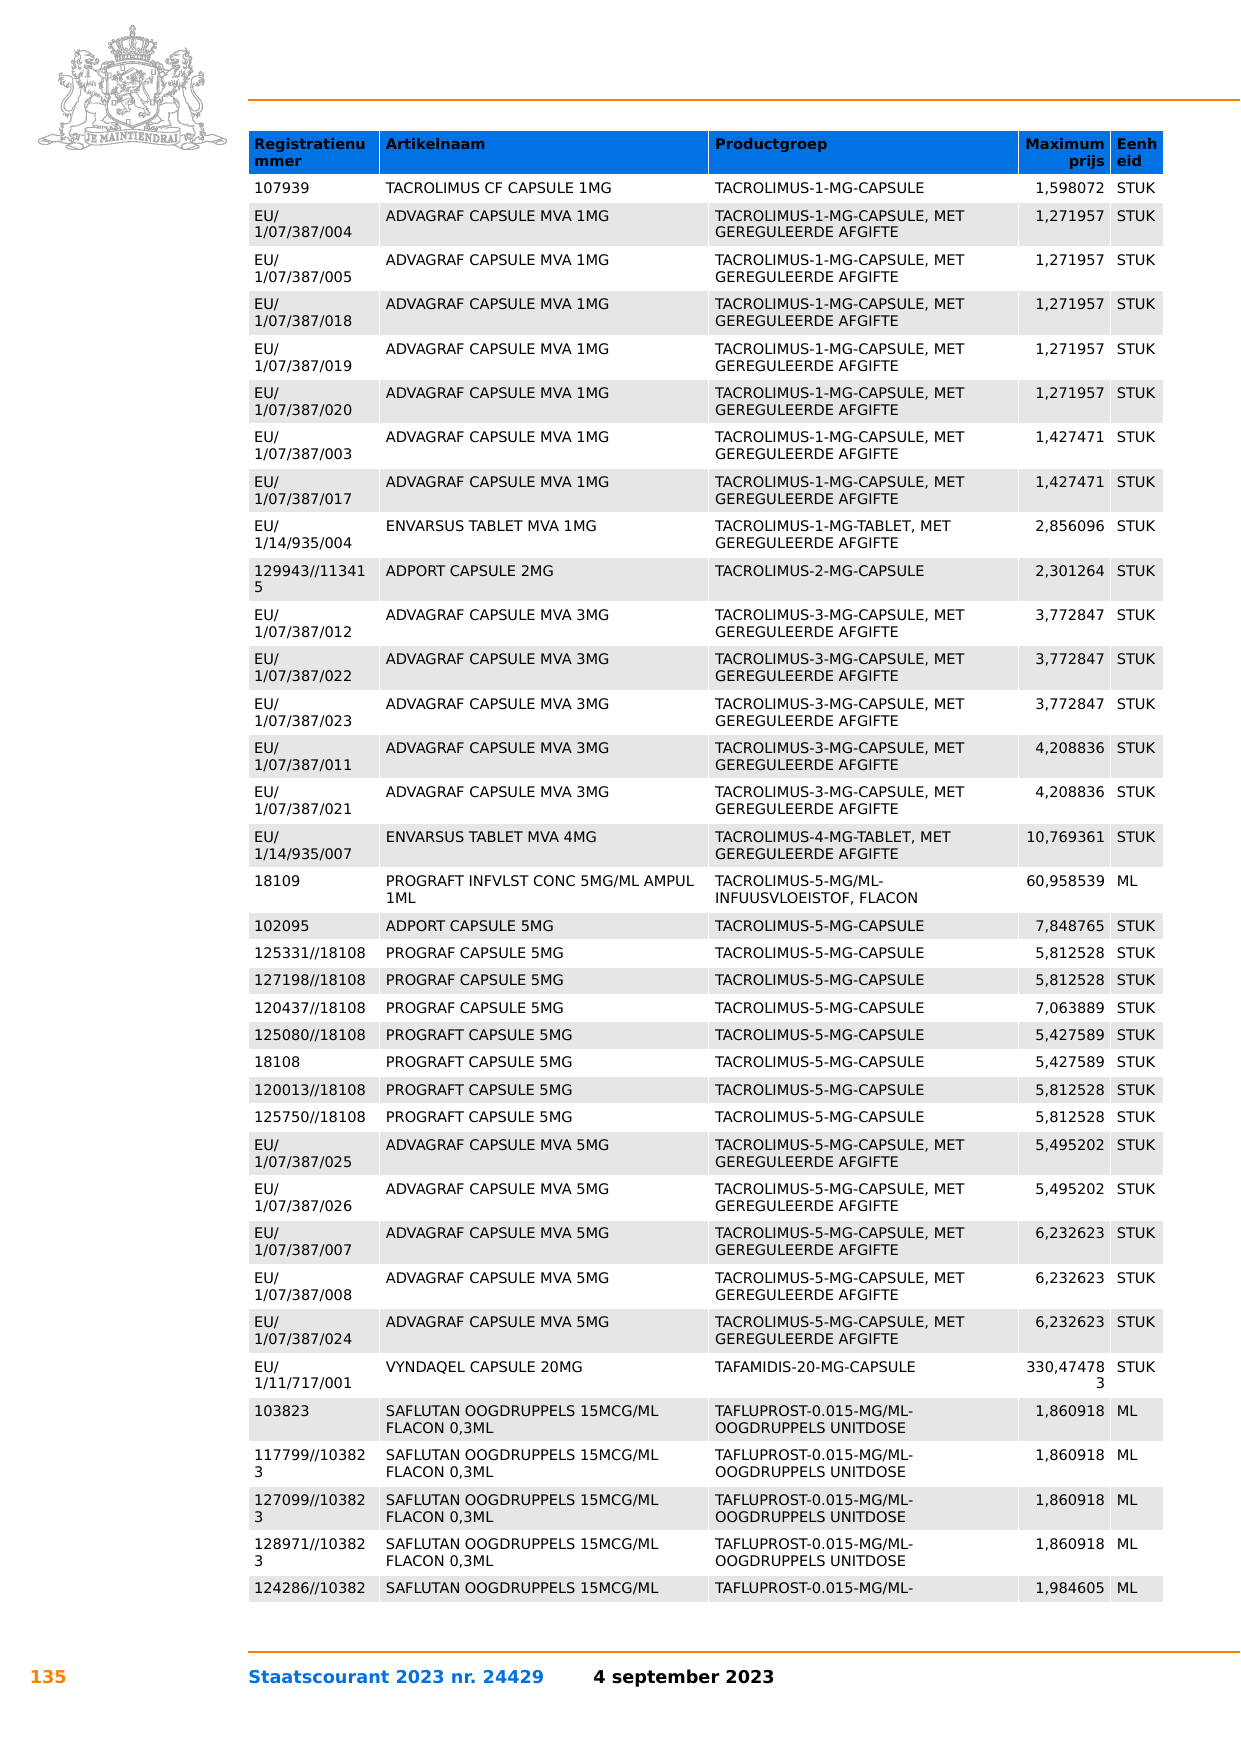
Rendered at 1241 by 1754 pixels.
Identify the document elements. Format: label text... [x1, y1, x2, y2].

table_cell 6,232623 [1019, 1221, 1110, 1264]
table_cell 1,598072 [1019, 175, 1110, 202]
table_cell VYNDAQEL CAPSULE 20MG [380, 1354, 708, 1397]
table_cell TACROLIMUS-1-MG-CAPSULE [709, 175, 1018, 202]
table_cell STUK [1111, 1221, 1163, 1264]
table_cell TAFLUPROST-0.015-MG/ML- [709, 1576, 1018, 1602]
table_cell STUK [1111, 646, 1163, 690]
table_cell STUK [1111, 1176, 1163, 1219]
table_cell TACROLIMUS-1-MG-CAPSULE, MET GEREGULEERDE AFGIFTE [709, 203, 1018, 246]
table_cell 5,812528 [1019, 1077, 1110, 1103]
table_cell ADVAGRAF CAPSULE MVA 1MG [380, 203, 708, 246]
table_cell STUK [1111, 336, 1163, 379]
table_cell STUK [1111, 824, 1163, 867]
table_cell ADVAGRAF CAPSULE MVA 5MG [380, 1265, 708, 1308]
table_cell 1,271957 [1019, 380, 1110, 423]
table_cell ADVAGRAF CAPSULE MVA 1MG [380, 469, 708, 512]
table_cell EU/1/07/387/021 [249, 780, 379, 823]
picture [38, 25, 227, 150]
table_cell 5,812528 [1019, 968, 1110, 994]
table_cell SAFLUTAN OOGDRUPPELS 15MCG/ML FLACON 0,3ML [380, 1398, 708, 1441]
table_cell SAFLUTAN OOGDRUPPELS 15MCG/ML FLACON 0,3ML [380, 1443, 708, 1486]
table_cell STUK [1111, 691, 1163, 734]
table_cell STUK [1111, 247, 1163, 290]
table_cell TAFLUPROST-0.015-MG/ML-OOGDRUPPELS UNITDOSE [709, 1487, 1018, 1530]
table_cell TACROLIMUS-5-MG-CAPSULE [709, 968, 1018, 994]
table_cell 127099//103823 [249, 1487, 379, 1530]
table_cell STUK [1111, 1132, 1163, 1175]
table_cell ML [1111, 1576, 1163, 1602]
table_cell ADVAGRAF CAPSULE MVA 1MG [380, 291, 708, 335]
table_cell PROGRAFT CAPSULE 5MG [380, 1077, 708, 1103]
table_cell EU/1/07/387/003 [249, 425, 379, 468]
table_cell 1,271957 [1019, 247, 1110, 290]
table_cell TACROLIMUS-3-MG-CAPSULE, MET GEREGULEERDE AFGIFTE [709, 735, 1018, 778]
table_cell PROGRAF CAPSULE 5MG [380, 940, 708, 966]
table_cell TACROLIMUS-5-MG-CAPSULE [709, 995, 1018, 1021]
table_cell STUK [1111, 913, 1163, 939]
table_cell ADPORT CAPSULE 5MG [380, 913, 708, 939]
table_cell EU/1/07/387/011 [249, 735, 379, 778]
table_header Eenheid [1111, 131, 1163, 174]
table_cell STUK [1111, 602, 1163, 645]
table_cell TAFLUPROST-0.015-MG/ML-OOGDRUPPELS UNITDOSE [709, 1531, 1018, 1574]
table_cell 1,271957 [1019, 291, 1110, 335]
table_cell TAFLUPROST-0.015-MG/ML-OOGDRUPPELS UNITDOSE [709, 1443, 1018, 1486]
table_cell TACROLIMUS CF CAPSULE 1MG [380, 175, 708, 202]
table_cell 117799//103823 [249, 1443, 379, 1486]
table_cell EU/1/07/387/004 [249, 203, 379, 246]
table_cell PROGRAFT CAPSULE 5MG [380, 1050, 708, 1076]
table_cell 4,208836 [1019, 780, 1110, 823]
table_cell TACROLIMUS-3-MG-CAPSULE, MET GEREGULEERDE AFGIFTE [709, 602, 1018, 645]
table_cell ADVAGRAF CAPSULE MVA 5MG [380, 1309, 708, 1353]
table_cell TACROLIMUS-5-MG-CAPSULE, MET GEREGULEERDE AFGIFTE [709, 1309, 1018, 1353]
table_cell TAFLUPROST-0.015-MG/ML-OOGDRUPPELS UNITDOSE [709, 1398, 1018, 1441]
table_cell 6,232623 [1019, 1265, 1110, 1308]
table_cell TAFAMIDIS-20-MG-CAPSULE [709, 1354, 1018, 1397]
table_cell ADPORT CAPSULE 2MG [380, 558, 708, 601]
table_cell 1,860918 [1019, 1487, 1110, 1530]
table_cell SAFLUTAN OOGDRUPPELS 15MCG/ML [380, 1576, 708, 1602]
table_cell EU/1/07/387/005 [249, 247, 379, 290]
table_cell TACROLIMUS-1-MG-CAPSULE, MET GEREGULEERDE AFGIFTE [709, 425, 1018, 468]
table_cell PROGRAF CAPSULE 5MG [380, 968, 708, 994]
table_cell EU/1/07/387/019 [249, 336, 379, 379]
table_cell EU/1/07/387/007 [249, 1221, 379, 1264]
table_cell TACROLIMUS-5-MG/ML-INFUUSVLOEISTOF, FLACON [709, 868, 1018, 912]
table_cell 124286//10382 [249, 1576, 379, 1602]
table_cell 5,495202 [1019, 1176, 1110, 1219]
table_cell ML [1111, 1487, 1163, 1530]
table_cell ML [1111, 1531, 1163, 1574]
table_cell 5,427589 [1019, 1022, 1110, 1049]
table_cell 120013//18108 [249, 1077, 379, 1103]
table_cell 1,984605 [1019, 1576, 1110, 1602]
table_cell EU/1/07/387/026 [249, 1176, 379, 1219]
table_cell STUK [1111, 1050, 1163, 1076]
table_cell ADVAGRAF CAPSULE MVA 3MG [380, 646, 708, 690]
table_cell TACROLIMUS-3-MG-CAPSULE, MET GEREGULEERDE AFGIFTE [709, 646, 1018, 690]
table_cell STUK [1111, 1022, 1163, 1049]
table_cell STUK [1111, 558, 1163, 601]
table_cell SAFLUTAN OOGDRUPPELS 15MCG/ML FLACON 0,3ML [380, 1487, 708, 1530]
table_cell TACROLIMUS-5-MG-CAPSULE, MET GEREGULEERDE AFGIFTE [709, 1176, 1018, 1219]
table_cell STUK [1111, 1309, 1163, 1353]
table_cell 3,772847 [1019, 602, 1110, 645]
table_cell TACROLIMUS-1-MG-CAPSULE, MET GEREGULEERDE AFGIFTE [709, 291, 1018, 335]
table_cell ML [1111, 868, 1163, 912]
table_cell PROGRAF CAPSULE 5MG [380, 995, 708, 1021]
table_cell 128971//103823 [249, 1531, 379, 1574]
table_cell STUK [1111, 1354, 1163, 1397]
table_cell 125750//18108 [249, 1105, 379, 1131]
table_cell STUK [1111, 175, 1163, 202]
table_cell TACROLIMUS-1-MG-CAPSULE, MET GEREGULEERDE AFGIFTE [709, 247, 1018, 290]
table_cell ADVAGRAF CAPSULE MVA 3MG [380, 780, 708, 823]
table_cell EU/1/07/387/025 [249, 1132, 379, 1175]
table_cell ADVAGRAF CAPSULE MVA 3MG [380, 735, 708, 778]
table_cell EU/1/11/717/001 [249, 1354, 379, 1397]
table_cell STUK [1111, 425, 1163, 468]
table_cell TACROLIMUS-1-MG-CAPSULE, MET GEREGULEERDE AFGIFTE [709, 336, 1018, 379]
table_cell STUK [1111, 291, 1163, 335]
table_cell 1,271957 [1019, 336, 1110, 379]
table_cell 7,063889 [1019, 995, 1110, 1021]
table_cell TACROLIMUS-5-MG-CAPSULE [709, 940, 1018, 966]
table_cell ADVAGRAF CAPSULE MVA 5MG [380, 1132, 708, 1175]
table_cell ADVAGRAF CAPSULE MVA 1MG [380, 380, 708, 423]
table_header Maximumprijs [1019, 131, 1110, 174]
table_cell ML [1111, 1398, 1163, 1441]
table_cell TACROLIMUS-1-MG-CAPSULE, MET GEREGULEERDE AFGIFTE [709, 380, 1018, 423]
table_cell TACROLIMUS-5-MG-CAPSULE [709, 1050, 1018, 1076]
table_cell EU/1/07/387/023 [249, 691, 379, 734]
table_cell ML [1111, 1443, 1163, 1486]
table_cell 3,772847 [1019, 646, 1110, 690]
table_cell ADVAGRAF CAPSULE MVA 3MG [380, 691, 708, 734]
table_cell 7,848765 [1019, 913, 1110, 939]
table_cell EU/1/07/387/024 [249, 1309, 379, 1353]
table_cell 107939 [249, 175, 379, 202]
table_cell 129943//113415 [249, 558, 379, 601]
table_cell STUK [1111, 940, 1163, 966]
table_cell 5,812528 [1019, 940, 1110, 966]
table_cell 6,232623 [1019, 1309, 1110, 1353]
table_cell PROGRAFT INFVLST CONC 5MG/ML AMPUL 1ML [380, 868, 708, 912]
table_cell EU/1/07/387/012 [249, 602, 379, 645]
table_cell TACROLIMUS-5-MG-CAPSULE, MET GEREGULEERDE AFGIFTE [709, 1221, 1018, 1264]
table_cell 1,271957 [1019, 203, 1110, 246]
table_cell STUK [1111, 995, 1163, 1021]
table_cell 127198//18108 [249, 968, 379, 994]
table_cell 103823 [249, 1398, 379, 1441]
table_cell ADVAGRAF CAPSULE MVA 5MG [380, 1176, 708, 1219]
table_cell TACROLIMUS-1-MG-TABLET, MET GEREGULEERDE AFGIFTE [709, 513, 1018, 557]
table_cell TACROLIMUS-5-MG-CAPSULE, MET GEREGULEERDE AFGIFTE [709, 1132, 1018, 1175]
table_cell TACROLIMUS-5-MG-CAPSULE [709, 1022, 1018, 1049]
table_cell 2,856096 [1019, 513, 1110, 557]
table_cell ADVAGRAF CAPSULE MVA 1MG [380, 336, 708, 379]
table_cell STUK [1111, 735, 1163, 778]
table_cell 120437//18108 [249, 995, 379, 1021]
table_cell 5,427589 [1019, 1050, 1110, 1076]
table_cell 3,772847 [1019, 691, 1110, 734]
table_cell EU/1/07/387/017 [249, 469, 379, 512]
table_cell EU/1/07/387/020 [249, 380, 379, 423]
table_cell TACROLIMUS-2-MG-CAPSULE [709, 558, 1018, 601]
table_cell 5,495202 [1019, 1132, 1110, 1175]
table_cell 5,812528 [1019, 1105, 1110, 1131]
table_cell TACROLIMUS-5-MG-CAPSULE [709, 913, 1018, 939]
table_cell EU/1/14/935/007 [249, 824, 379, 867]
table_cell ADVAGRAF CAPSULE MVA 1MG [380, 247, 708, 290]
table_cell STUK [1111, 1077, 1163, 1103]
table_cell 1,860918 [1019, 1443, 1110, 1486]
table_cell 18108 [249, 1050, 379, 1076]
table_cell STUK [1111, 203, 1163, 246]
table_cell ADVAGRAF CAPSULE MVA 3MG [380, 602, 708, 645]
table_cell STUK [1111, 1265, 1163, 1308]
table_cell 1,860918 [1019, 1531, 1110, 1574]
table_cell TACROLIMUS-4-MG-TABLET, MET GEREGULEERDE AFGIFTE [709, 824, 1018, 867]
table_cell TACROLIMUS-5-MG-CAPSULE [709, 1105, 1018, 1131]
table_cell PROGRAFT CAPSULE 5MG [380, 1022, 708, 1049]
table_header Registratienummer [249, 131, 379, 174]
table_cell 125080//18108 [249, 1022, 379, 1049]
table_cell STUK [1111, 469, 1163, 512]
table_cell 330,474783 [1019, 1354, 1110, 1397]
table_cell 60,958539 [1019, 868, 1110, 912]
table_cell PROGRAFT CAPSULE 5MG [380, 1105, 708, 1131]
table_cell ENVARSUS TABLET MVA 1MG [380, 513, 708, 557]
table_cell TACROLIMUS-1-MG-CAPSULE, MET GEREGULEERDE AFGIFTE [709, 469, 1018, 512]
table_cell 1,860918 [1019, 1398, 1110, 1441]
table_cell EU/1/07/387/008 [249, 1265, 379, 1308]
table_cell EU/1/07/387/022 [249, 646, 379, 690]
table_cell SAFLUTAN OOGDRUPPELS 15MCG/ML FLACON 0,3ML [380, 1531, 708, 1574]
table_cell 1,427471 [1019, 469, 1110, 512]
table_cell 1,427471 [1019, 425, 1110, 468]
table_cell TACROLIMUS-5-MG-CAPSULE, MET GEREGULEERDE AFGIFTE [709, 1265, 1018, 1308]
table_cell STUK [1111, 968, 1163, 994]
table_cell ENVARSUS TABLET MVA 4MG [380, 824, 708, 867]
table_cell ADVAGRAF CAPSULE MVA 1MG [380, 425, 708, 468]
table_cell EU/1/07/387/018 [249, 291, 379, 335]
table_cell STUK [1111, 513, 1163, 557]
table_cell 125331//18108 [249, 940, 379, 966]
table_cell TACROLIMUS-5-MG-CAPSULE [709, 1077, 1018, 1103]
table_cell 10,769361 [1019, 824, 1110, 867]
table_cell 4,208836 [1019, 735, 1110, 778]
table_cell 2,301264 [1019, 558, 1110, 601]
table_cell TACROLIMUS-3-MG-CAPSULE, MET GEREGULEERDE AFGIFTE [709, 691, 1018, 734]
table_header Productgroep [709, 131, 1018, 174]
table_cell TACROLIMUS-3-MG-CAPSULE, MET GEREGULEERDE AFGIFTE [709, 780, 1018, 823]
table_cell STUK [1111, 380, 1163, 423]
table_cell 102095 [249, 913, 379, 939]
table_cell STUK [1111, 780, 1163, 823]
table_cell 18109 [249, 868, 379, 912]
table_cell EU/1/14/935/004 [249, 513, 379, 557]
table_cell STUK [1111, 1105, 1163, 1131]
table_header Artikelnaam [380, 131, 708, 174]
table_cell ADVAGRAF CAPSULE MVA 5MG [380, 1221, 708, 1264]
